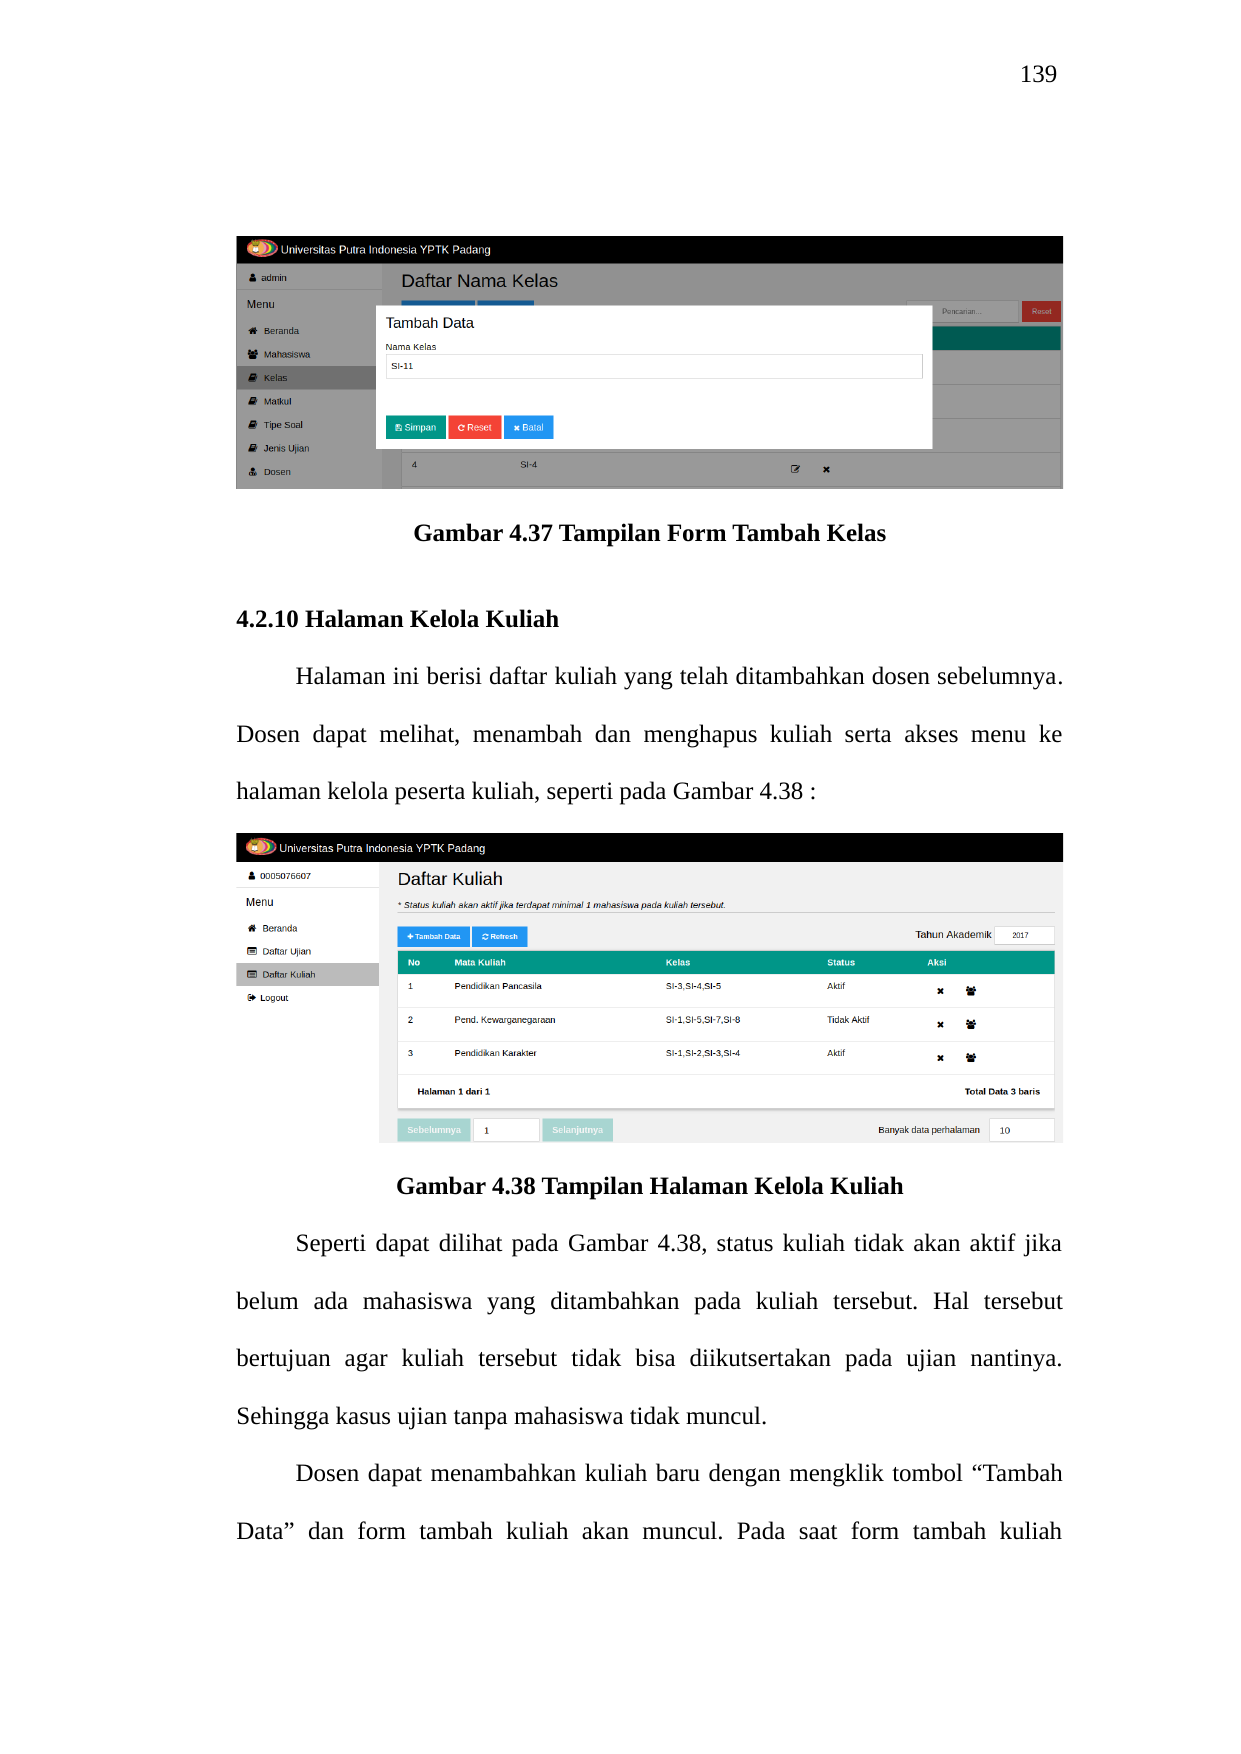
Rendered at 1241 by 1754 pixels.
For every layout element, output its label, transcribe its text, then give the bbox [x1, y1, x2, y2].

text Halaman ini berisi daftar kuliah yang telah ditambahkan dosen sebelumnya. Dosen dapat melihat, menambah dan menghapus kuliah serta akses menu ke halaman kelola peserta kuliah, seperti pada Gambar 4.38 : [236, 661, 1063, 805]
text Seperti dapat dilihat pada Gambar 4.38, status kuliah tidak akan aktif jika belum ada mahasiswa yang ditambahkan pada kuliah tersebut. Hal tersebut bertujuan agar kuliah tersebut tidak bisa diikutsertakan pada ujian nantinya. Sehingga kasus ujian tanpa mahasiswa tidak muncul. [236, 1228, 1063, 1430]
subtitle 4.2.10 Halaman Kelola Kuliah [236, 604, 1063, 633]
text Gambar 4.37 Tampilan Form Tambah Kelas [236, 489, 1063, 546]
picture [236, 833, 1064, 1143]
text Gambar 4.38 Tampilan Halaman Kelola Kuliah [236, 1143, 1063, 1200]
text Dosen dapat menambahkan kuliah baru dengan mengklik tombol “Tambah Data” dan form tambah kuliah akan muncul. Pada saat form tambah kuliah [236, 1458, 1063, 1545]
picture [236, 236, 1064, 489]
